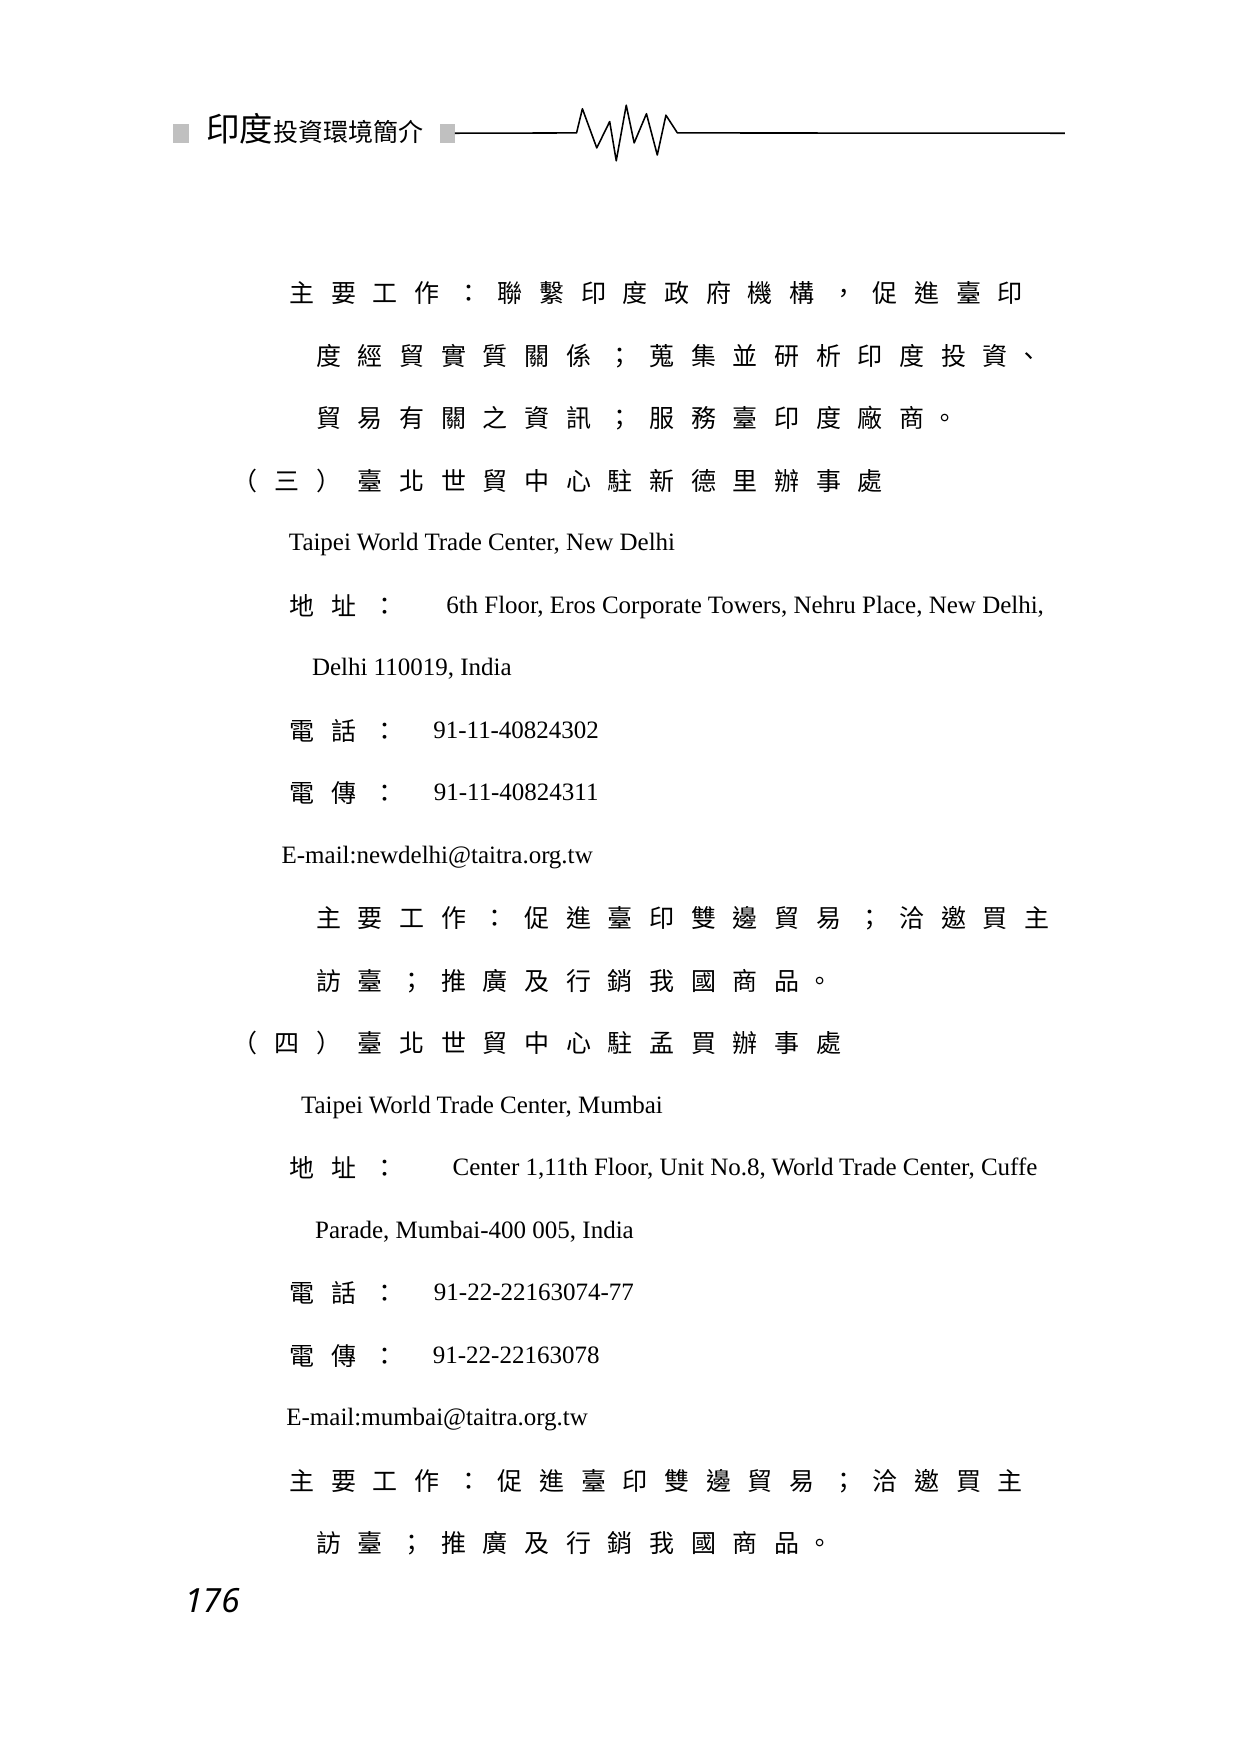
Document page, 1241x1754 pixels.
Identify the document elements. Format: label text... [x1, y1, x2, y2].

text 地址：Center 1,11th Floor, Unit No.8, World Trade Center, Cuffe Parade, Mumbai-400 005, India [207, 1125, 1058, 1250]
text 主要工作：聯繫印度政府機構，促進臺印度經貿實質關係；蒐集並研析印度投資、貿易有關之資訊；服務臺印度廠商。 [207, 250, 1058, 438]
text （四）臺北世貿中心駐孟買辦事處 [207, 1000, 1058, 1063]
text 地址：6th Floor, Eros Corporate Towers, Nehru Place, New Delhi, Delhi 110019, India [207, 563, 1058, 688]
text E-mail:mumbai@taitra.org.tw [207, 1375, 1058, 1438]
text Taipei World Trade Center, Mumbai [207, 1063, 1058, 1125]
text （三）臺北世貿中心駐新德里辦事處 [207, 438, 1058, 500]
text 主要工作：促進臺印雙邊貿易；洽邀買主訪臺；推廣及行銷我國商品。 [207, 1438, 1058, 1563]
text Taipei World Trade Center, New Delhi [207, 500, 1058, 563]
text 電話：91-22-22163074-77 [207, 1250, 1058, 1313]
text 電傳：91-11-40824311 [207, 750, 1058, 813]
text 主要工作：促進臺印雙邊貿易；洽邀買主訪臺；推廣及行銷我國商品。 [281, 875, 1058, 1000]
text 電話：91-11-40824302 [207, 688, 1058, 750]
text 電傳：91-22-22163078 [207, 1313, 1058, 1375]
text E-mail:newdelhi@taitra.org.tw [207, 813, 1058, 875]
